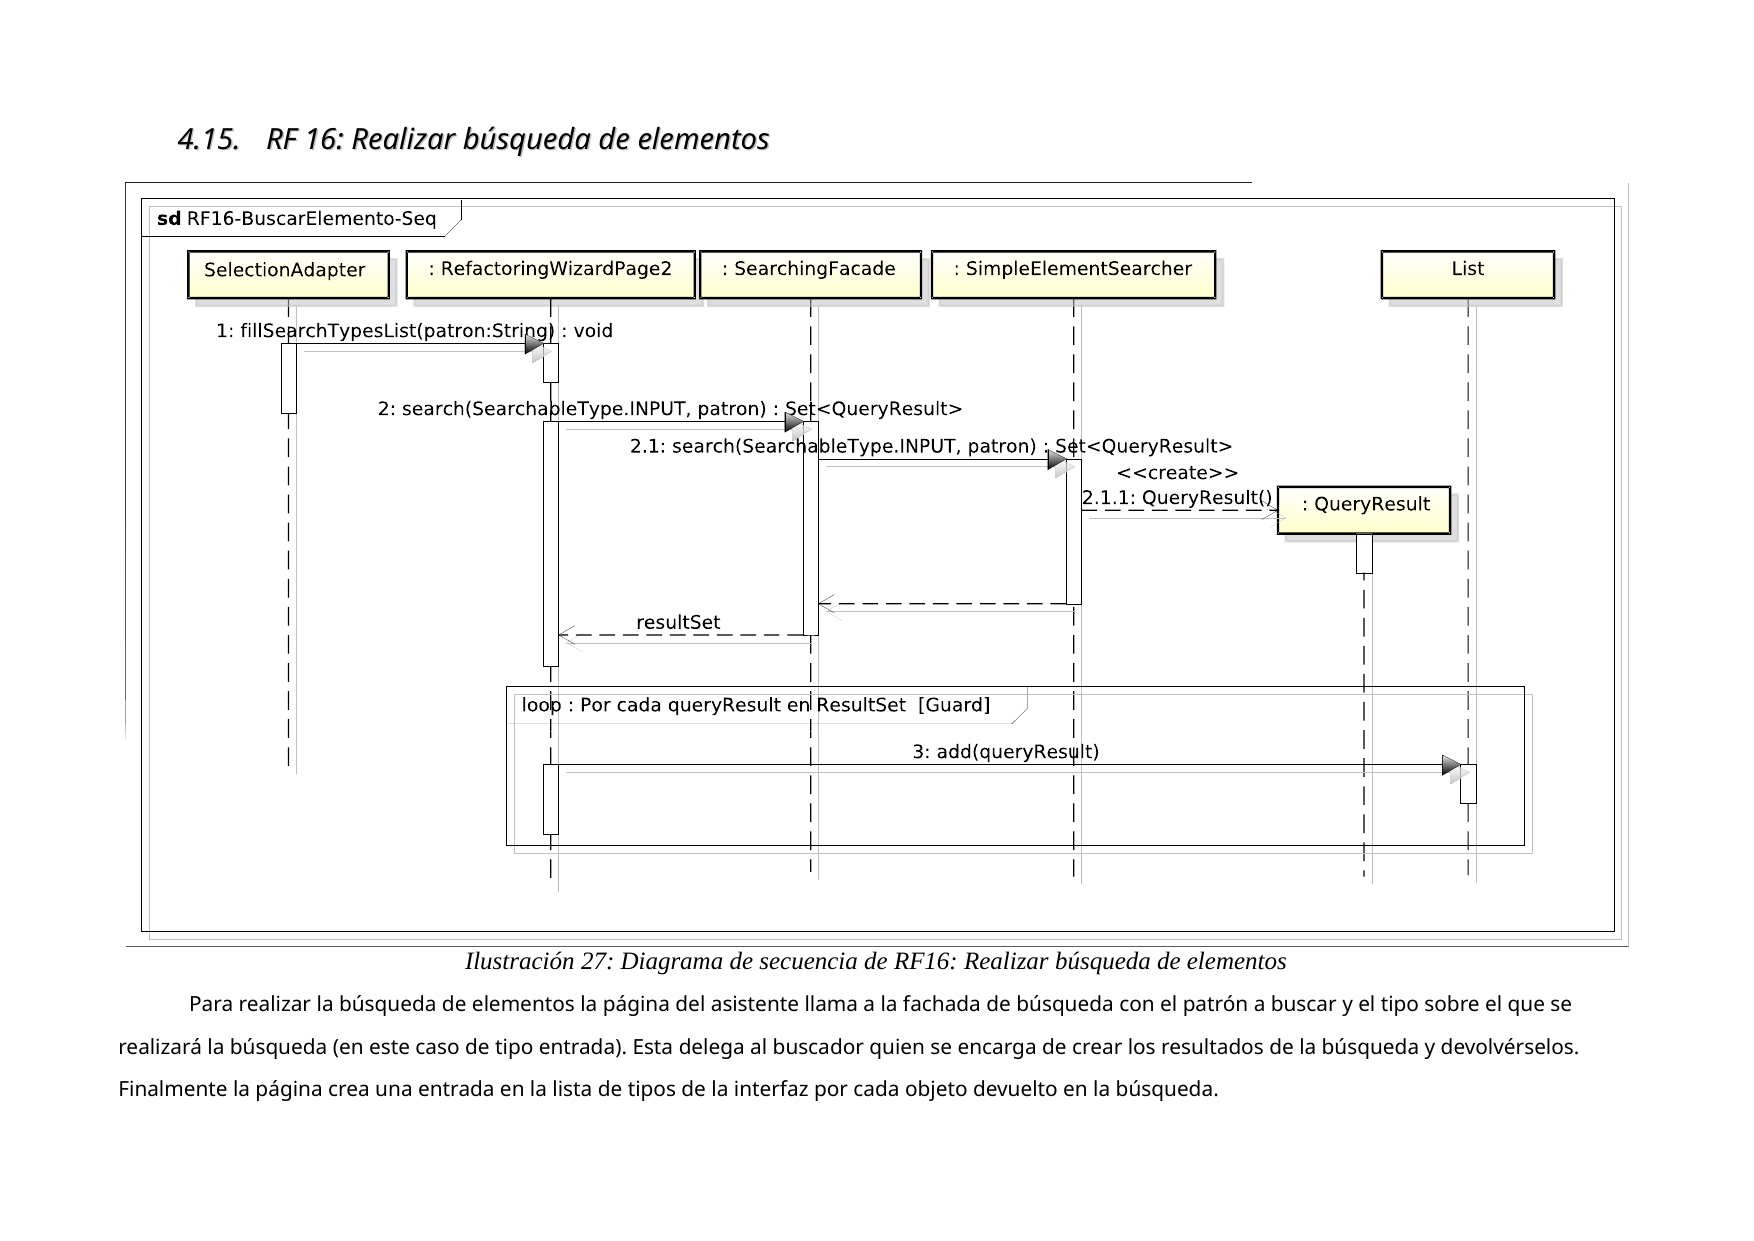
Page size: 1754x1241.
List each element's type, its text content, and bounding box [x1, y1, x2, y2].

text [126, 170, 1628, 182]
subtitle RF 16: Realizar búsqueda de elementos [177, 118, 1636, 158]
text Para realizar la búsqueda de elementos la página del asistente llama a la fachada de búsqueda con el patrón a buscar y el tipo sobre el que se realizará la búsqueda (en este caso de tipo entrada). Esta delega al buscador quien se encarga de crear los resultados de la búsqueda y devolvérselos. Finalmente la página crea una entrada en la lista de tipos de la interfaz por cada objeto devuelto en la búsqueda. [118, 183, 1636, 1103]
text Ilustración 27: Diagrama de secuencia de RF16: Realizar búsqueda de elementos [126, 947, 1628, 975]
